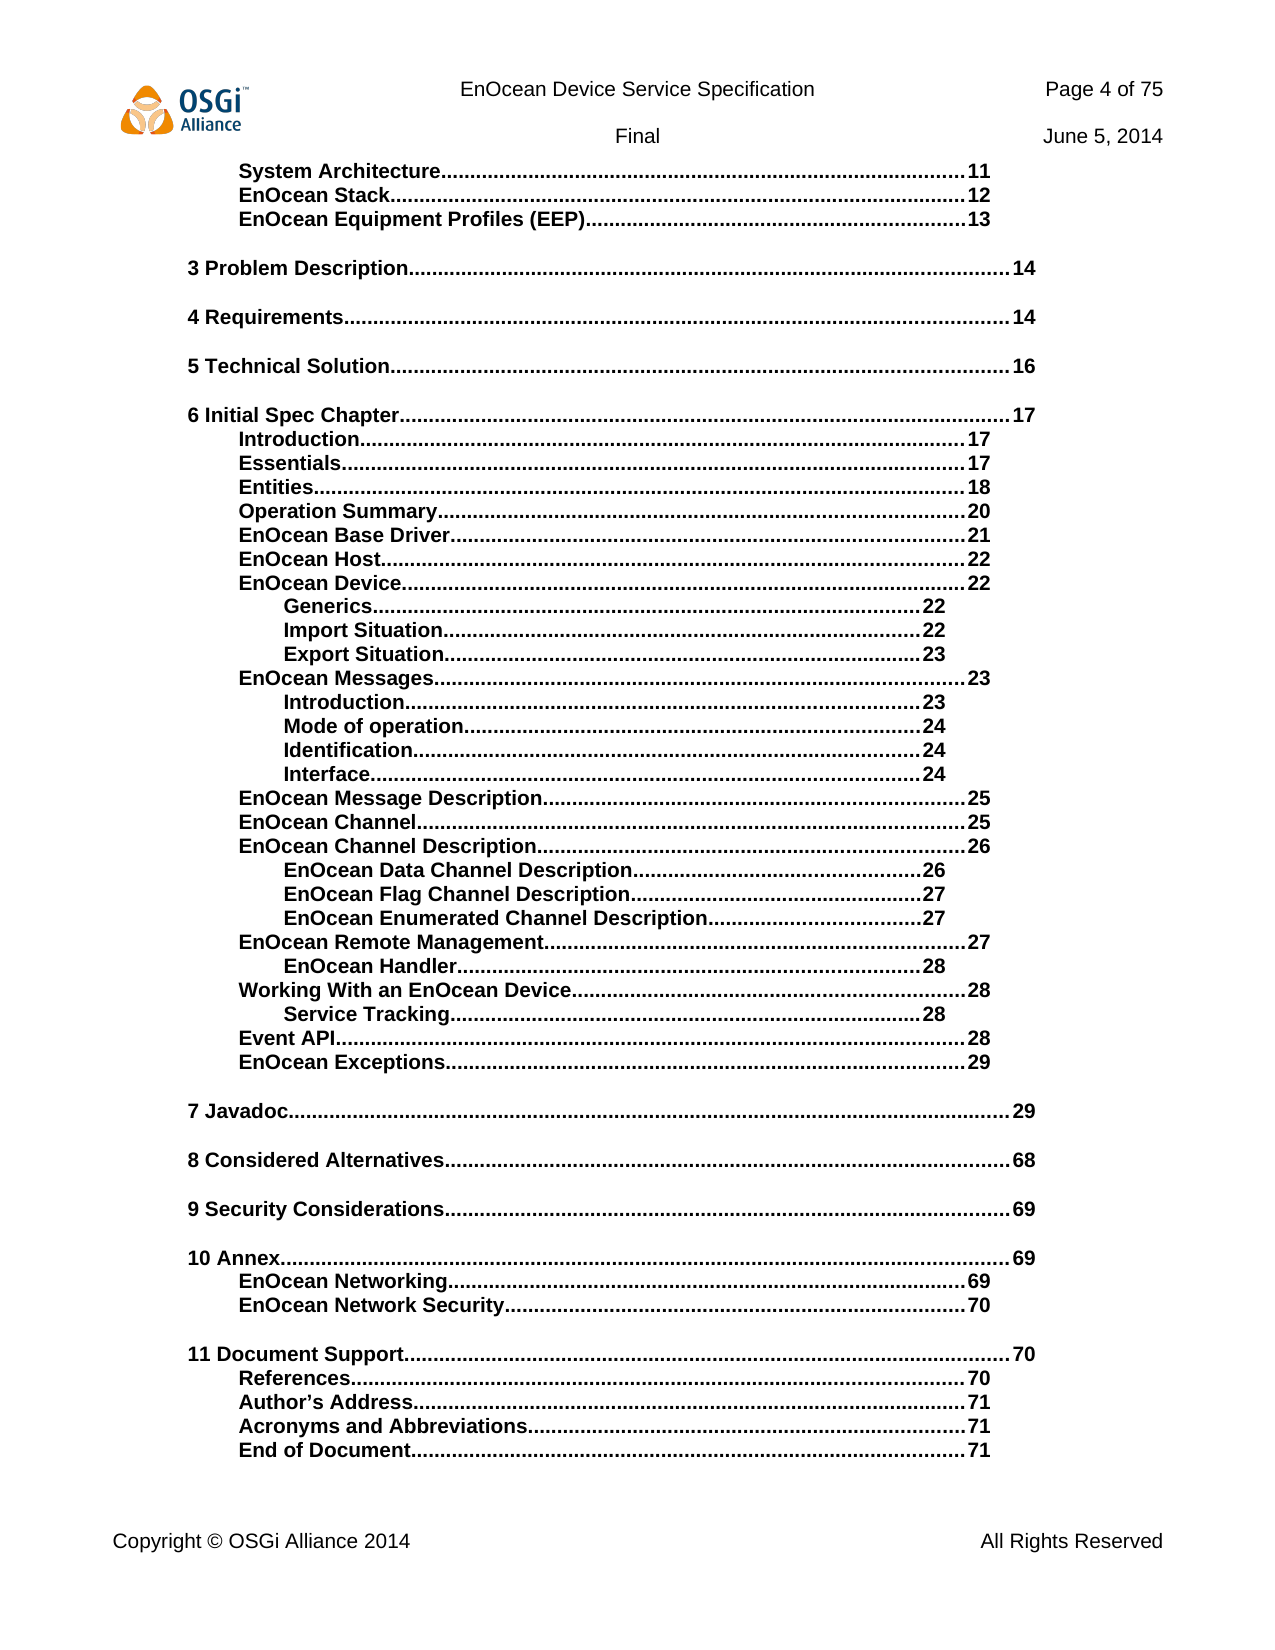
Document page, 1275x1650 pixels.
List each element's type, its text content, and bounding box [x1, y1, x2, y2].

text Generics 22 [277, 594, 1163, 618]
text EnOcean Networking 69 [232, 1269, 1163, 1293]
picture [113, 78, 257, 142]
text Identification 24 [277, 738, 1163, 762]
text 10 Annex 69 [187, 1245, 1163, 1269]
text EnOcean Message Description 25 [232, 786, 1163, 810]
text System Architecture 11 [232, 159, 1163, 183]
text References 70 [232, 1366, 1163, 1390]
text 4 Requirements 14 [187, 305, 1163, 329]
text Service Tracking 28 [277, 1002, 1163, 1026]
text EnOcean Base Driver 21 [232, 522, 1163, 546]
text EnOcean Enumerated Channel Description 27 [277, 906, 1163, 930]
text Author’s Address 71 [232, 1390, 1163, 1414]
text EnOcean Channel 25 [232, 810, 1163, 834]
text Operation Summary 20 [232, 498, 1163, 522]
text 9 Security Considerations 69 [187, 1196, 1163, 1220]
text 11 Document Support 70 [187, 1342, 1163, 1366]
text EnOcean Device 22 [232, 570, 1163, 594]
text EnOcean Remote Management 27 [232, 930, 1163, 954]
text Acronyms and Abbreviations 71 [232, 1414, 1163, 1438]
text 7 Javadoc 29 [187, 1098, 1163, 1122]
text Entities 18 [232, 474, 1163, 498]
text Event API 28 [232, 1026, 1163, 1049]
text Import Situation 22 [277, 618, 1163, 642]
text 3 Problem Description 14 [187, 256, 1163, 280]
text EnOcean Stack 12 [232, 183, 1163, 207]
text Export Situation 23 [277, 642, 1163, 666]
text EnOcean Exceptions 29 [232, 1049, 1163, 1073]
text Interface 24 [277, 762, 1163, 786]
text EnOcean Channel Description 26 [232, 834, 1163, 858]
text Working With an EnOcean Device 28 [232, 978, 1163, 1002]
text EnOcean Network Security 70 [232, 1293, 1163, 1317]
text 6 Initial Spec Chapter 17 [187, 403, 1163, 427]
text EnOcean Handler 28 [277, 954, 1163, 978]
text EnOcean Equipment Profiles (EEP) 13 [232, 207, 1163, 231]
text Mode of operation 24 [277, 714, 1163, 738]
text EnOcean Host 22 [232, 546, 1163, 570]
text Introduction 23 [277, 690, 1163, 714]
text 8 Considered Alternatives 68 [187, 1147, 1163, 1171]
text Essentials 17 [232, 451, 1163, 474]
text 5 Technical Solution 16 [187, 354, 1163, 378]
text End of Document 71 [232, 1438, 1163, 1462]
text EnOcean Messages 23 [232, 666, 1163, 690]
text Introduction 17 [232, 427, 1163, 451]
text EnOcean Data Channel Description 26 [277, 858, 1163, 882]
text EnOcean Flag Channel Description 27 [277, 882, 1163, 906]
